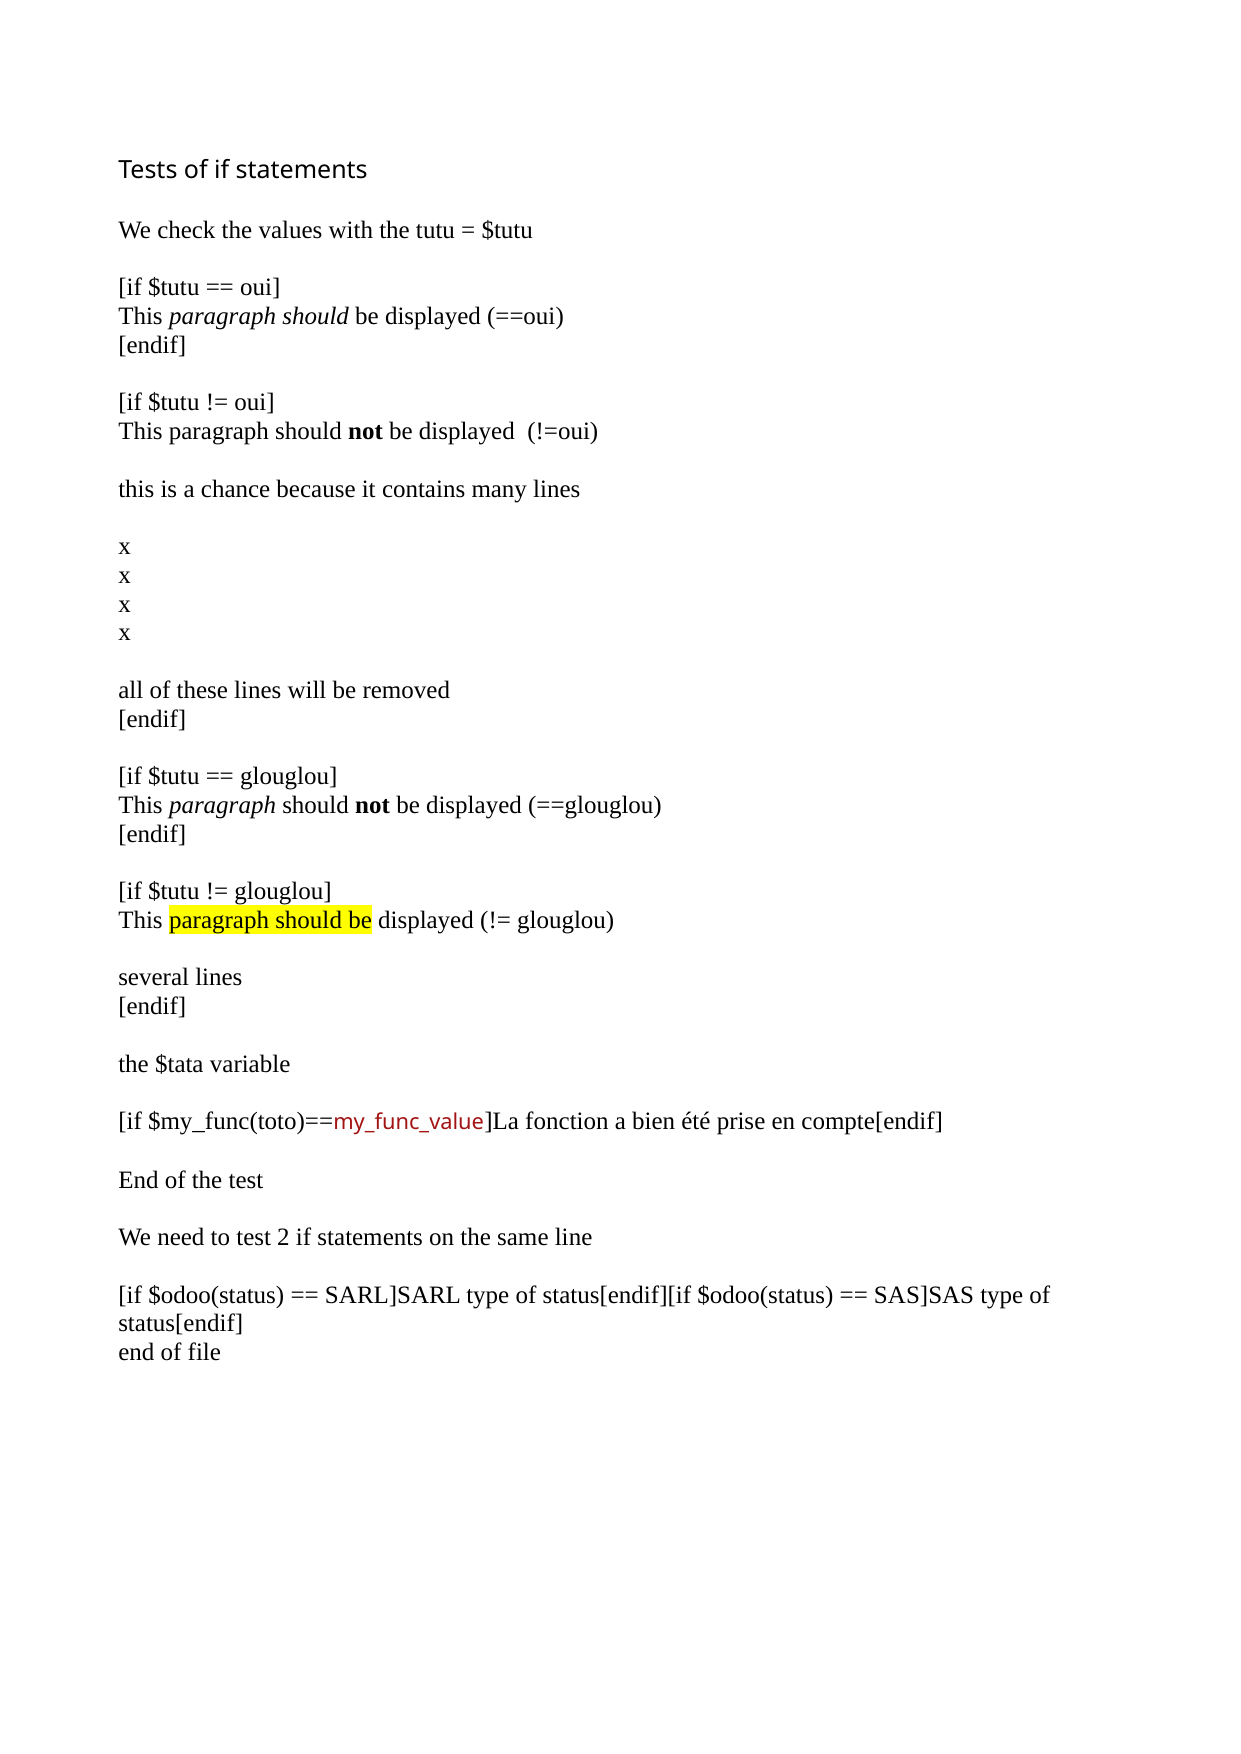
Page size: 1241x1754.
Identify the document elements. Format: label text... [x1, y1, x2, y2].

text this is a chance because it contains many lines [118, 474, 1122, 502]
text This paragraph should not be displayed (==glouglou) [118, 790, 1122, 819]
text x [118, 560, 1122, 589]
text [if $tutu == glouglou] [118, 761, 1122, 790]
text End of the test [118, 1165, 1122, 1193]
text [if $tutu == oui] [118, 272, 1122, 301]
text several lines [118, 962, 1122, 991]
text x [118, 617, 1122, 646]
text [endif] [118, 991, 1122, 1020]
text [if $my_func(toto)==my_func_value]La fonction a bien été prise en compte[endif] [118, 1106, 1122, 1136]
text end of file [118, 1337, 1122, 1366]
text This paragraph should not be displayed (!=oui) [118, 416, 1122, 445]
text [endif] [118, 330, 1122, 359]
text We need to test 2 if statements on the same line [118, 1222, 1122, 1251]
text This paragraph should be displayed (!= glouglou) [118, 905, 1122, 934]
text [if $tutu != oui] [118, 387, 1122, 416]
text [endif] [118, 704, 1122, 732]
text This paragraph should be displayed (==oui) [118, 301, 1122, 330]
text Tests of if statements [118, 152, 1122, 186]
text [if $tutu != glouglou] [118, 876, 1122, 905]
text the $tata variable [118, 1049, 1122, 1077]
text [if $odoo(status) == SARL]SARL type of status[endif][if $odoo(status) == SAS]SAS type of status[endif] [118, 1280, 1122, 1337]
text [endif] [118, 819, 1122, 847]
text x [118, 589, 1122, 617]
text all of these lines will be removed [118, 675, 1122, 704]
text x [118, 531, 1122, 560]
text We check the values with the tutu = $tutu [118, 215, 1122, 244]
